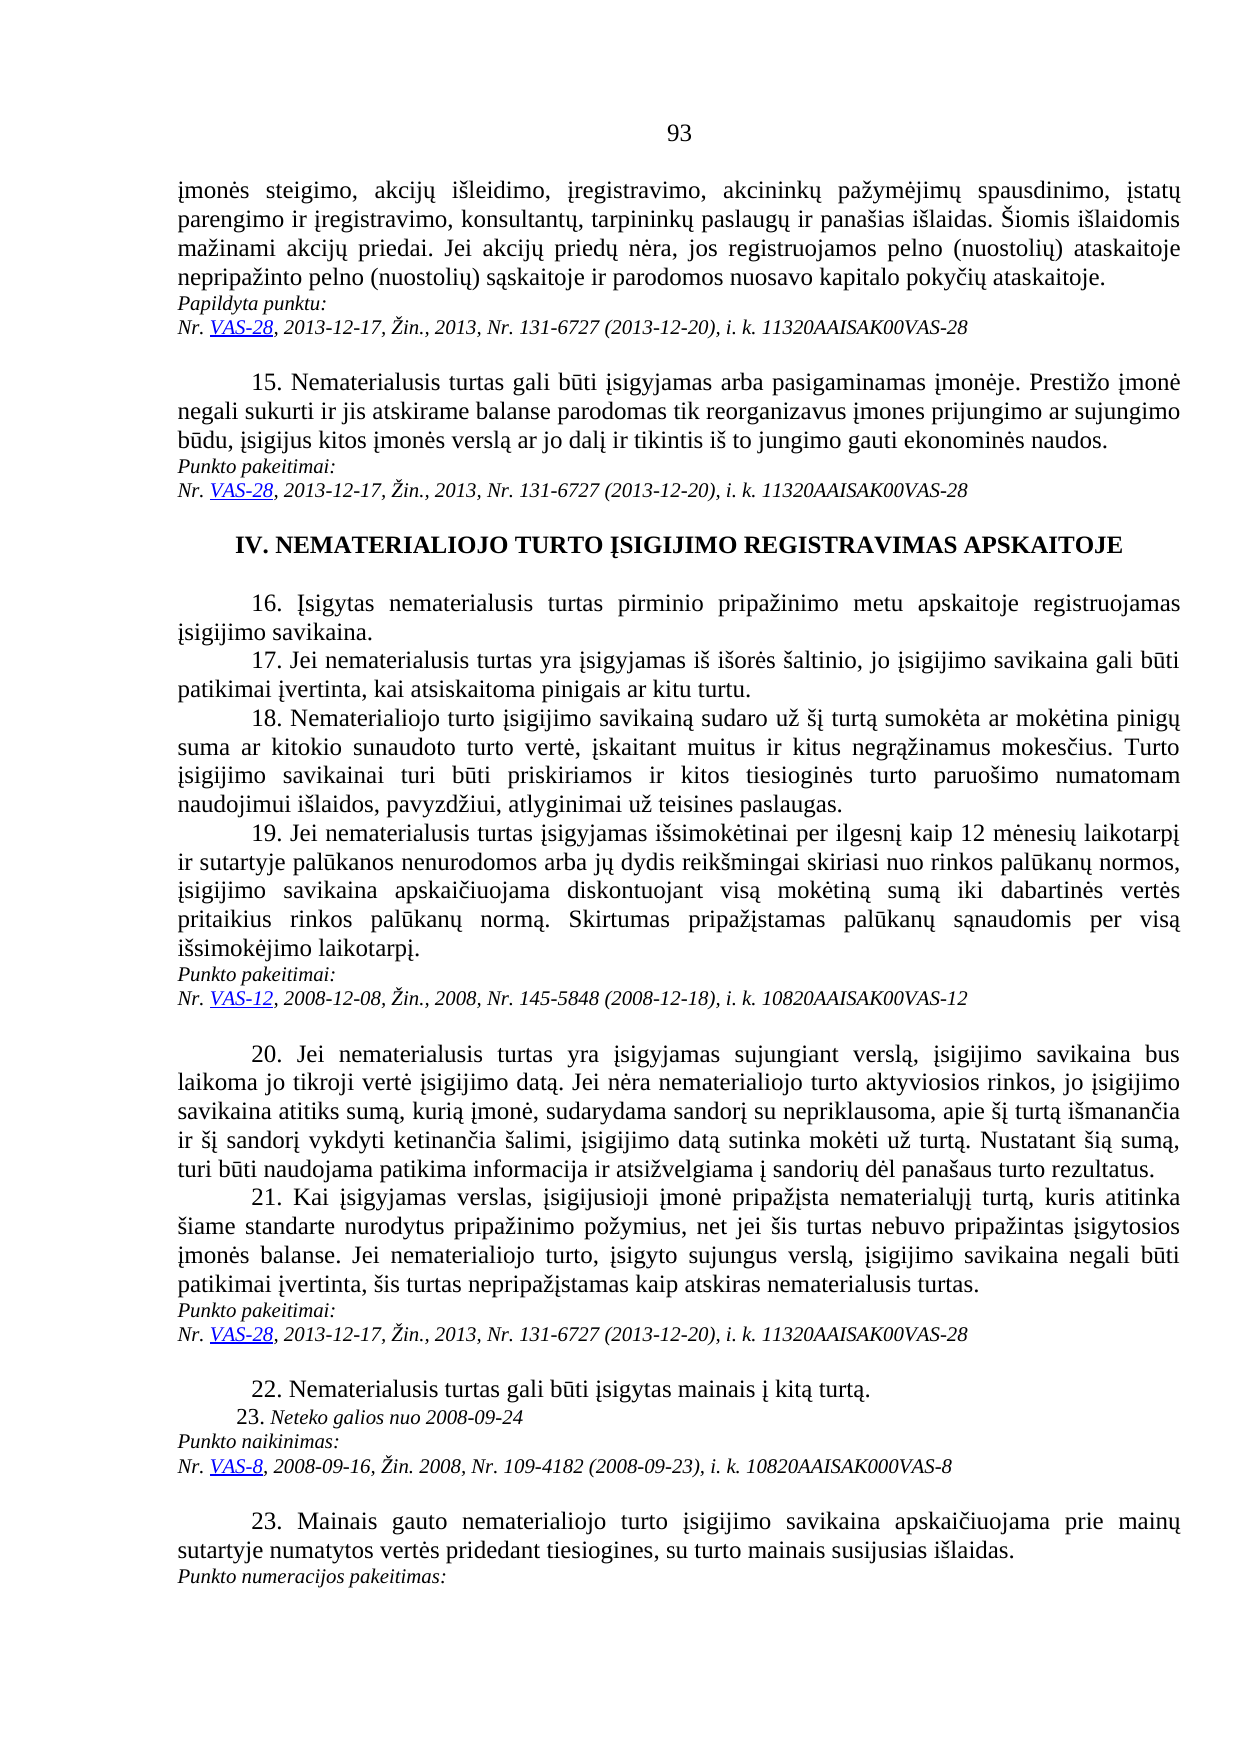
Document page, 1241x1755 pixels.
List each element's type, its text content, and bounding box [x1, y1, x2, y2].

text 21. Kai įsigyjamas verslas, įsigijusioji įmonė pripažįsta nematerialųjį turtą, kuris atitinka šiame standarte nurodytus pripažinimo požymius, net jei šis turtas nebuvo pripažintas įsigytosios įmonės balanse. Jei nematerialiojo turto, įsigyto sujungus verslą, įsigijimo savikaina negali būti patikimai įvertinta, šis turtas nepripažįstamas kaip atskiras nematerialusis turtas. [177, 1182, 1181, 1297]
text Nr. VAS-28, 2013-12-17, Žin., 2013, Nr. 131-6727 (2013-12-20), i. k. 11320AAISAK00VAS-28 [177, 315, 1181, 339]
text Nr. VAS-8, 2008-09-16, Žin. 2008, Nr. 109-4182 (2008-09-23), i. k. 10820AAISAK000VAS-8 [177, 1453, 1181, 1478]
text 17. Jei nematerialusis turtas yra įsigyjamas iš išorės šaltinio, jo įsigijimo savikaina gali būti patikimai įvertinta, kai atsiskaitoma pinigais ar kitu turtu. [177, 646, 1181, 703]
text Punkto numeracijos pakeitimas: [177, 1564, 1181, 1588]
text Papildyta punktu: [177, 291, 1181, 315]
text 23. Neteko galios nuo 2008-09-24 [177, 1403, 1181, 1429]
text Nr. VAS-28, 2013-12-17, Žin., 2013, Nr. 131-6727 (2013-12-20), i. k. 11320AAISAK00VAS-28 [177, 1322, 1181, 1346]
text Punkto naikinimas: [177, 1429, 1181, 1453]
text 19. Jei nematerialusis turtas įsigyjamas išsimokėtinai per ilgesnį kaip 12 mėnesių laikotarpį ir sutartyje palūkanos nenurodomos arba jų dydis reikšmingai skiriasi nuo rinkos palūkanų normos, įsigijimo savikaina apskaičiuojama diskontuojant visą mokėtiną sumą iki dabartinės vertės pritaikius rinkos palūkanų normą. Skirtumas pripažįstamas palūkanų sąnaudomis per visą išsimokėjimo laikotarpį. [177, 818, 1181, 962]
text 23. Mainais gauto nematerialiojo turto įsigijimo savikaina apskaičiuojama prie mainų sutartyje numatytos vertės pridedant tiesiogines, su turto mainais susijusias išlaidas. [177, 1506, 1181, 1564]
text IV. NEMATERIALIOJO TURTO ĮSIGIJIMO REGISTRAVIMAS APSKAITOJE [177, 531, 1181, 559]
text Nr. VAS-12, 2008-12-08, Žin., 2008, Nr. 145-5848 (2008-12-18), i. k. 10820AAISAK00VAS-12 [177, 986, 1181, 1010]
text Punkto pakeitimai: [177, 1297, 1181, 1322]
text 22. Nematerialusis turtas gali būti įsigytas mainais į kitą turtą. [177, 1374, 1181, 1403]
text 20. Jei nematerialusis turtas yra įsigyjamas sujungiant verslą, įsigijimo savikaina bus laikoma jo tikroji vertė įsigijimo datą. Jei nėra nematerialiojo turto aktyviosios rinkos, jo įsigijimo savikaina atitiks sumą, kurią įmonė, sudarydama sandorį su nepriklausoma, apie šį turtą išmanančia ir šį sandorį vykdyti ketinančia šalimi, įsigijimo datą sutinka mokėti už turtą. Nustatant šią sumą, turi būti naudojama patikima informacija ir atsižvelgiama į sandorių dėl panašaus turto rezultatus. [177, 1039, 1181, 1182]
text 15. Nematerialusis turtas gali būti įsigyjamas arba pasigaminamas įmonėje. Prestižo įmonė negali sukurti ir jis atskirame balanse parodomas tik reorganizavus įmones prijungimo ar sujungimo būdu, įsigijus kitos įmonės verslą ar jo dalį ir tikintis iš to jungimo gauti ekonominės naudos. [177, 367, 1181, 454]
text Punkto pakeitimai: [177, 962, 1181, 986]
text Punkto pakeitimai: [177, 454, 1181, 478]
text Nr. VAS-28, 2013-12-17, Žin., 2013, Nr. 131-6727 (2013-12-20), i. k. 11320AAISAK00VAS-28 [177, 478, 1181, 502]
text 18. Nematerialiojo turto įsigijimo savikainą sudaro už šį turtą sumokėta ar mokėtina pinigų suma ar kitokio sunaudoto turto vertė, įskaitant muitus ir kitus negrąžinamus mokesčius. Turto įsigijimo savikainai turi būti priskiriamos ir kitos tiesioginės turto paruošimo numatomam naudojimui išlaidos, pavyzdžiui, atlyginimai už teisines paslaugas. [177, 703, 1181, 818]
text 16. Įsigytas nematerialusis turtas pirminio pripažinimo metu apskaitoje registruojamas įsigijimo savikaina. [177, 588, 1181, 646]
text įmonės steigimo, akcijų išleidimo, įregistravimo, akcininkų pažymėjimų spausdinimo, įstatų parengimo ir įregistravimo, konsultantų, tarpininkų paslaugų ir panašias išlaidas. Šiomis išlaidomis mažinami akcijų priedai. Jei akcijų priedų nėra, jos registruojamos pelno (nuostolių) ataskaitoje nepripažinto pelno (nuostolių) sąskaitoje ir parodomos nuosavo kapitalo pokyčių ataskaitoje. [177, 176, 1181, 291]
